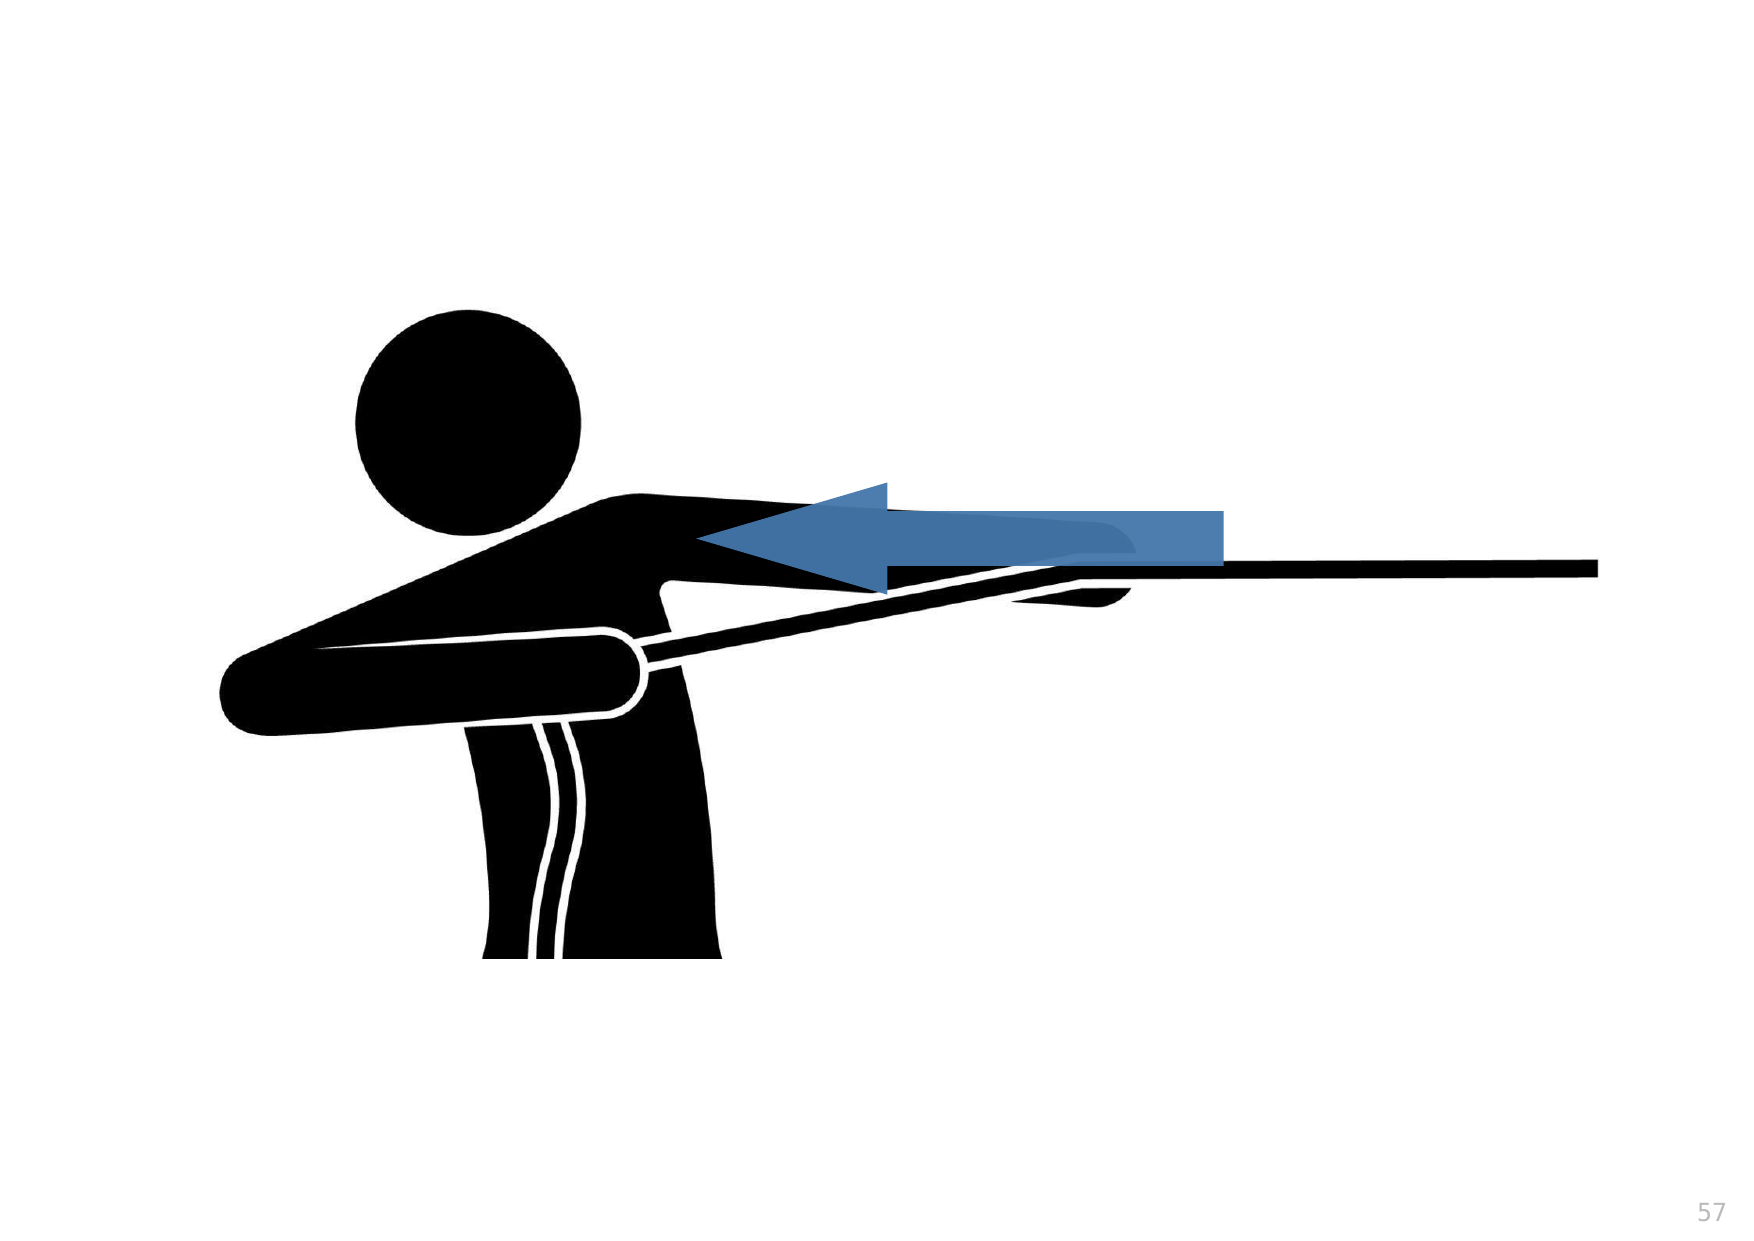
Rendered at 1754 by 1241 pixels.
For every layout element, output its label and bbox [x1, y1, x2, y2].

text_box [696, 482, 1224, 595]
picture [207, 299, 1606, 960]
